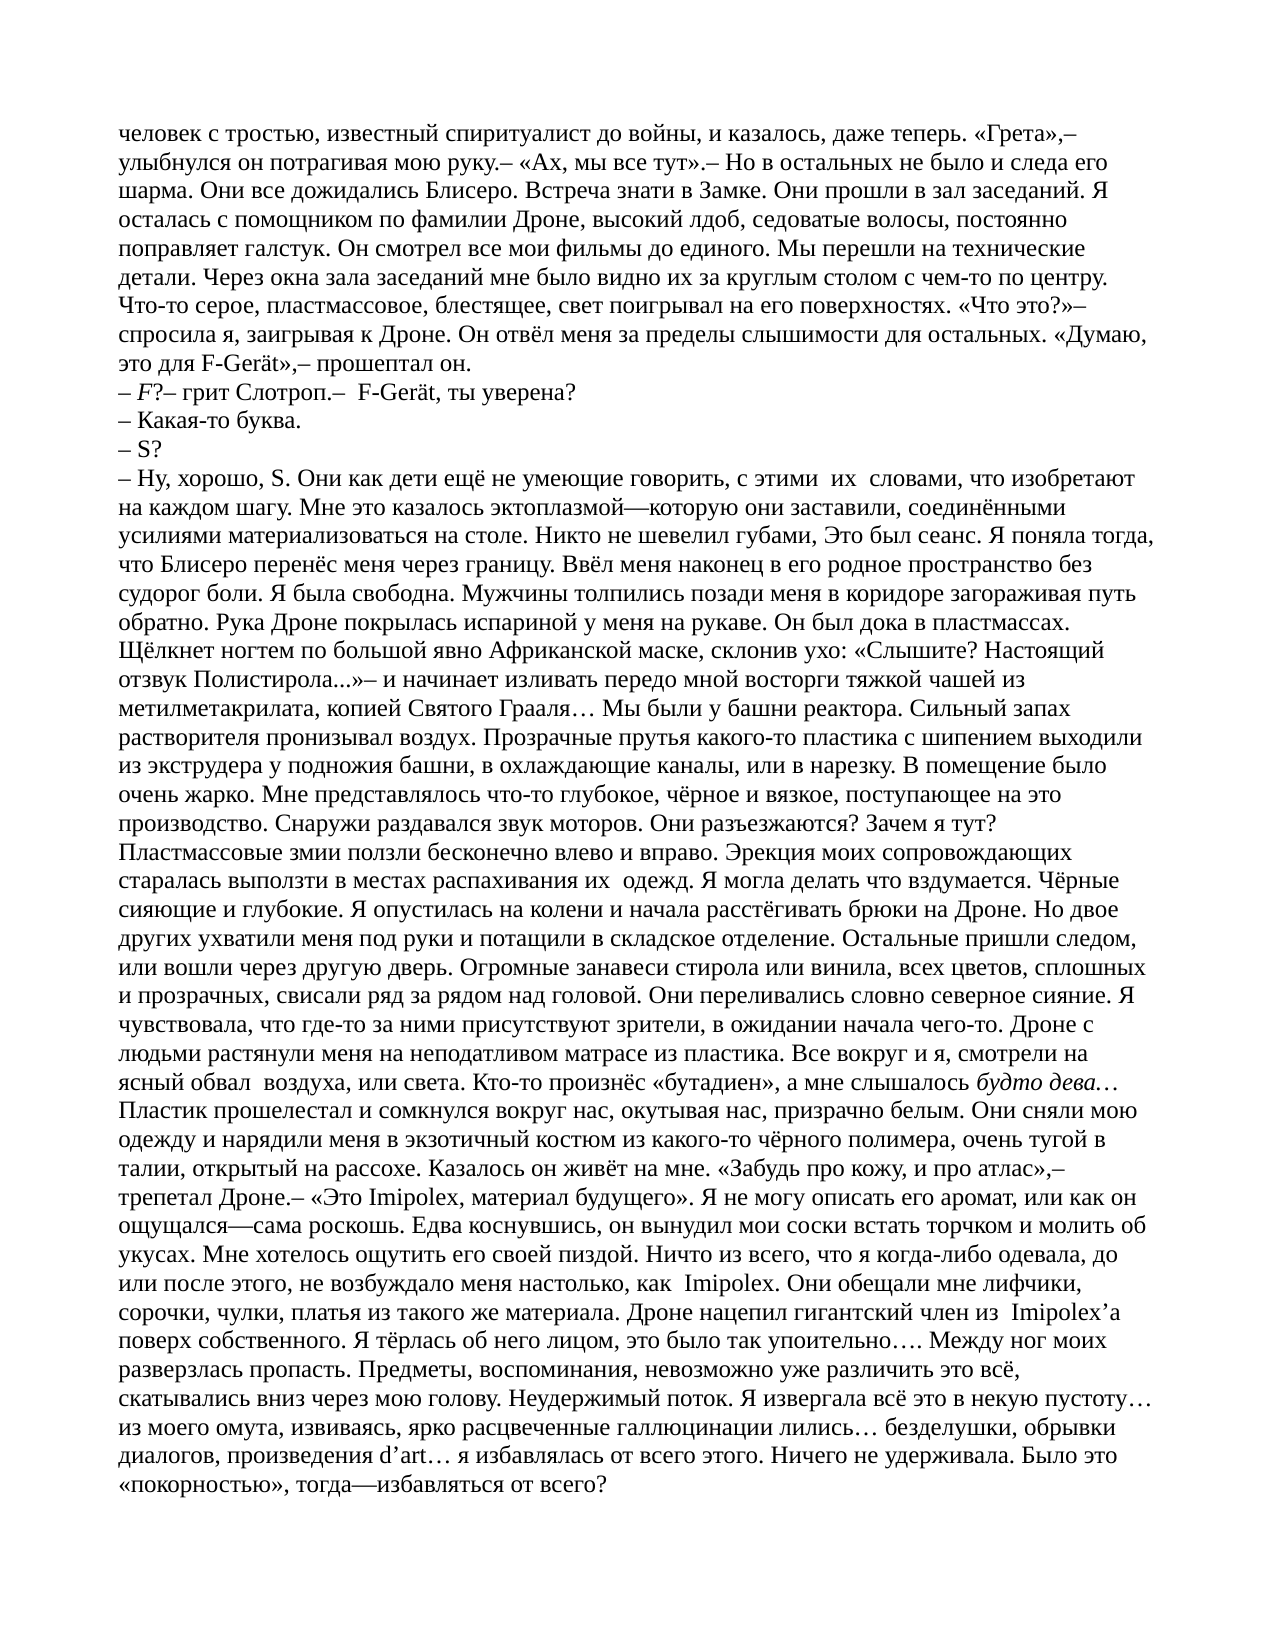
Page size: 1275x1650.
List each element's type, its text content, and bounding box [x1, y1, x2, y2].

text – Какая-то буква. [118, 406, 1157, 434]
text – Ну, хорошо, S. Они как дети ещё не умеющие говорить, с этими их словами, что изобретают на каждом шагу. Мне это казалось эктоплазмой—которую они заставили, соединёнными усилиями материализоваться на столе. Никто не шевелил губами, Это был сеанс. Я поняла тогда, что Блисеро перенёс меня через границу. Ввёл меня наконец в его родное пространство без судорог боли. Я была свободна. Мужчины толпились позади меня в коридоре загораживая путь обратно. Рука Дроне покрылась испариной у меня на рукаве. Он был дока в пластмассах. Щёлкнет ногтем по большой явно Африканской маске, склонив ухо: «Слышите? Настоящий отзвук Полистирола...»– и начинает изливать передо мной восторги тяжкой чашей из метилметакрилата, копией Святого Грааля… Мы были у башни реактора. Сильный запах растворителя пронизывал воздух. Прозрачные прутья какого-то пластика с шипением выходили из экструдера у подножия башни, в охлаждающие каналы, или в нарезку. В помещение было очень жарко. Мне представлялось что-то глубокое, чёрное и вязкое, поступающее на это производство. Снаружи раздавался звук моторов. Они разъезжаются? Зачем я тут? Пластмассовые змии ползли бесконечно влево и вправо. Эрекция моих сопровождающих старалась выползти в местах распахивания их одежд. Я могла делать что вздумается. Чёрные сияющие и глубокие. Я опустилась на колени и начала расстёгивать брюки на Дроне. Но двое других ухватили меня под руки и потащили в складское отделение. Остальные пришли следом, или вошли через другую дверь. Огромные занавеси стирола или винила, всех цветов, сплошных и прозрачных, свисали ряд за рядом над головой. Они переливались словно северное сияние. Я чувствовала, что где-то за ними присутствуют зрители, в ожидании начала чего-то. Дроне с людьми растянули меня на неподатливом матрасе из пластика. Все вокруг и я, смотрели на ясный обвал воздуха, или света. Кто-то произнёс «бутадиен», а мне слышалось будто дева… Пластик прошелестал и сомкнулся вокруг нас, окутывая нас, призрачно белым. Они сняли мою одежду и нарядили меня в экзотичный костюм из какого-то чёрного полимера, очень тугой в талии, открытый на рассохе. Казалось он живёт на мне. «Забудь про кожу, и про атлас»,– трепетал Дроне.– «Это Imipolex, материал будущего». Я не могу описать его аромат, или как он ощущался—сама роскошь. Едва коснувшись, он вынудил мои соски встать торчком и молить об укусах. Мне хотелось ощутить его своей пиздой. Ничто из всего, что я когда-либо одевала, до или после этого, не возбуждало меня настолько, как Imipolex. Они обещали мне лифчики, сорочки, чулки, платья из такого же материала. Дроне нацепил гигантский член из Imipolex’а поверх собственного. Я тёрлась об него лицом, это было так упоительно…. Между ног моих разверзлась пропасть. Предметы, воспоминания, невозможно уже различить это всё, скатывались вниз через мою голову. Неудержимый поток. Я извергала всё это в некую пустоту… из моего омута, извиваясь, ярко расцвеченные галлюцинации лились… безделушки, обрывки диалогов, произведения d’art… я избавлялась от всего этого. Ничего не удерживала. Было это «покорностью», тогда—избавляться от всего? [118, 463, 1157, 1498]
text человек с тростью, известный спиритуалист до войны, и казалось, даже теперь. «Грета»,– улыбнулся он потрагивая мою руку.– «Ах, мы все тут».– Но в остальных не было и следа его шарма. Они все дожидались Блисеро. Встреча знати в Замке. Они прошли в зал заседаний. Я осталась с помощником по фамилии Дроне, высокий лдоб, седоватые волосы, постоянно поправляет галстук. Он смотрел все мои фильмы до единого. Мы перешли на технические детали. Через окна зала заседаний мне было видно их за круглым столом с чем-то по центру. Что-то серое, пластмассовое, блестящее, свет поигрывал на его поверхностях. «Что это?»– спросила я, заигрывая к Дроне. Он отвёл меня за пределы слышимости для остальных. «Думаю, это для F-Gerät»,– прошептал он. [118, 118, 1157, 377]
text – S? [118, 434, 1157, 463]
text – F?– грит Слотроп.– F-Gerät, ты уверена? [118, 377, 1157, 406]
